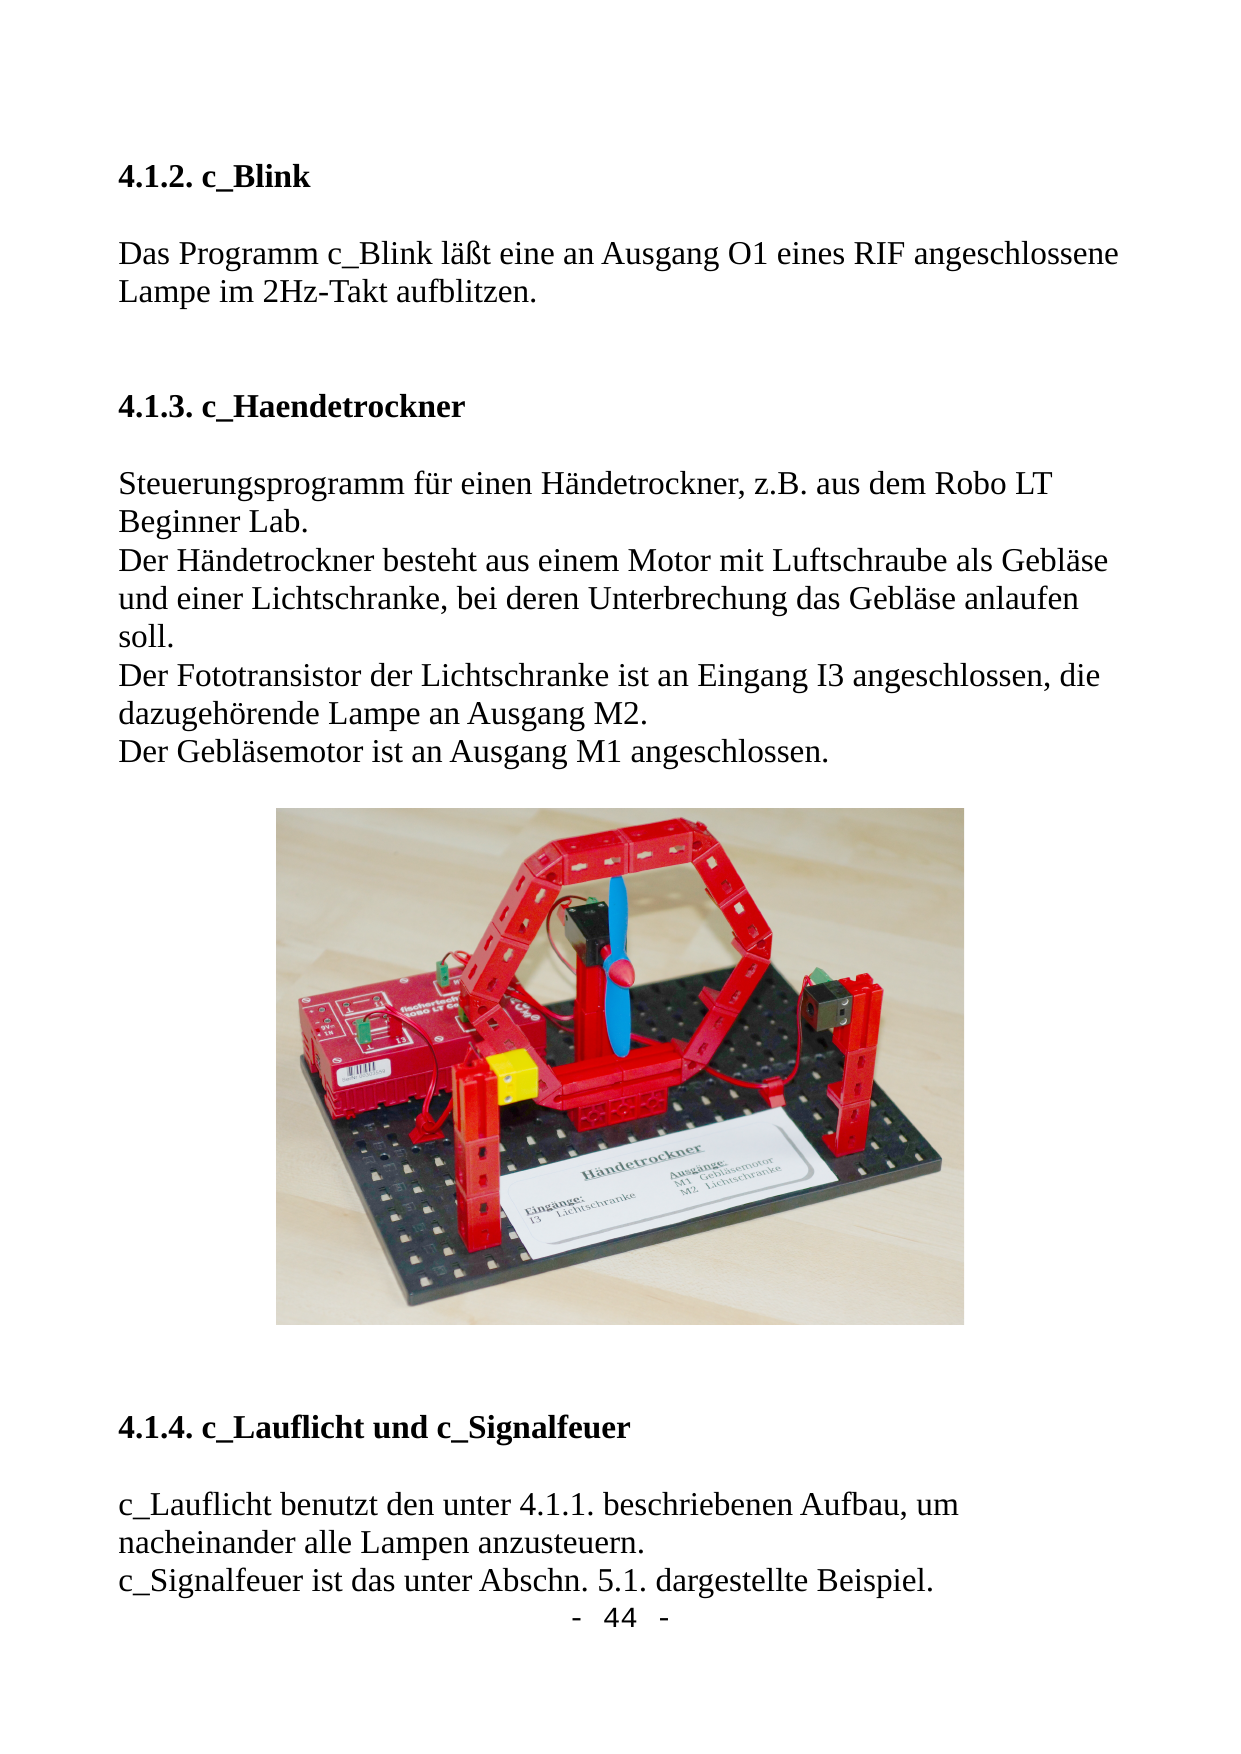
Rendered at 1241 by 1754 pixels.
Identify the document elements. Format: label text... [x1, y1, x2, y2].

text Der Händetrockner besteht aus einem Motor mit Luftschraube als Gebläse und einer Lichtschranke, bei deren Unterbrechung das Gebläse anlaufen soll. [118, 540, 1122, 655]
text Steuerungsprogramm für einen Händetrockner, z.B. aus dem Robo LT Beginner Lab. [118, 463, 1122, 540]
text 4.1.3. c_Haendetrockner [118, 386, 1122, 425]
text Das Programm c_Blink läßt eine an Ausgang O1 eines RIF angeschlossene Lampe im 2Hz-Takt aufblitzen. [118, 233, 1122, 310]
text 4.1.2. c_Blink [118, 156, 1122, 195]
text 4.1.4. c_Lauflicht und c_Signalfeuer [118, 1407, 1122, 1445]
text c_Lauflicht benutzt den unter 4.1.1. beschriebenen Aufbau, um nacheinander alle Lampen anzusteuern. [118, 1484, 1122, 1560]
text Der Fototransistor der Lichtschranke ist an Eingang I3 angeschlossen, die dazugehörende Lampe an Ausgang M2. [118, 655, 1122, 731]
text c_Signalfeuer ist das unter Abschn. 5.1. dargestellte Beispiel. [118, 1560, 1122, 1599]
text Der Gebläsemotor ist an Ausgang M1 angeschlossen. [118, 731, 1122, 770]
picture [276, 808, 965, 1325]
